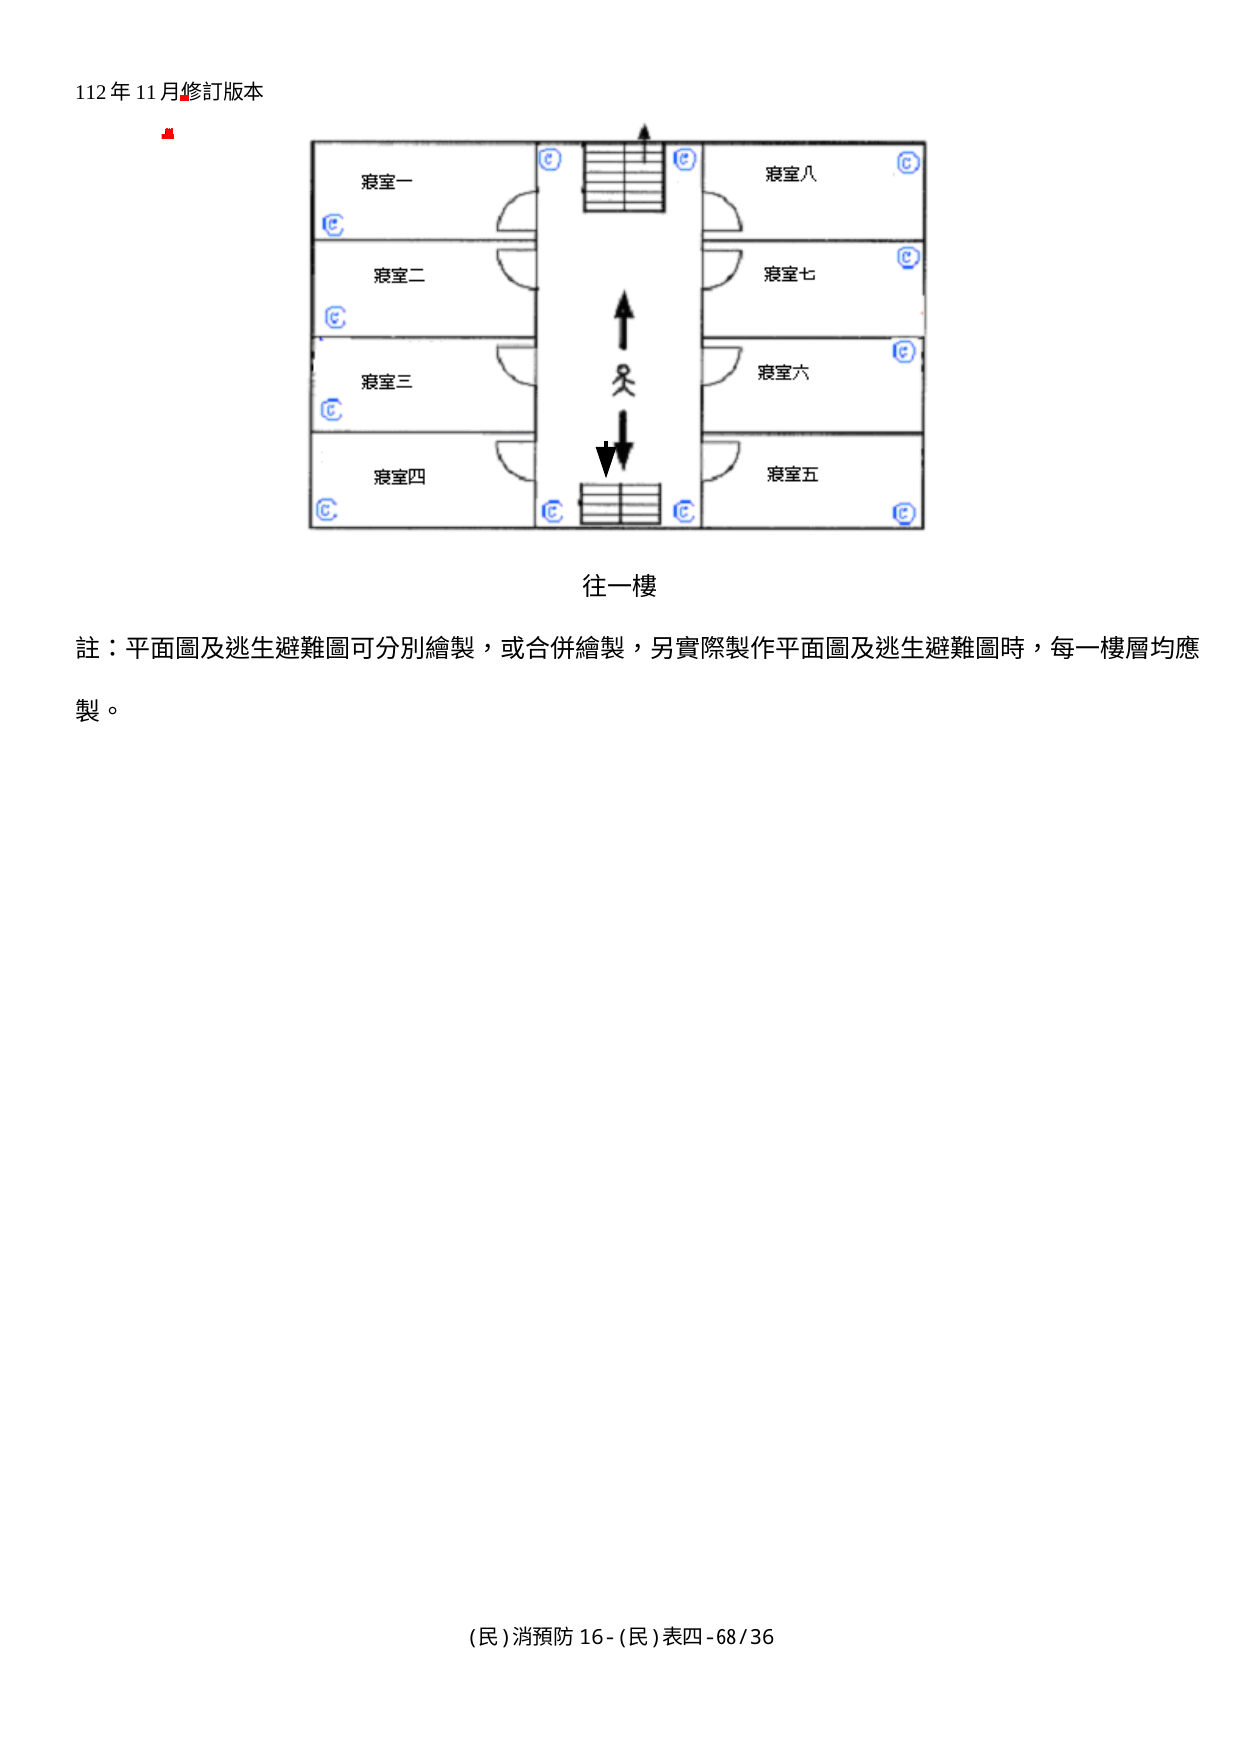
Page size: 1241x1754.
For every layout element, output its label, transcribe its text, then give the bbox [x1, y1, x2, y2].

text 註：平面圖及逃生避難圖可分別繪製，或合併繪製，另實際製作平面圖及逃生避難圖時，每一樓層均應製。 [75, 605, 1201, 730]
table_header 往一樓 [145, 105, 1095, 605]
